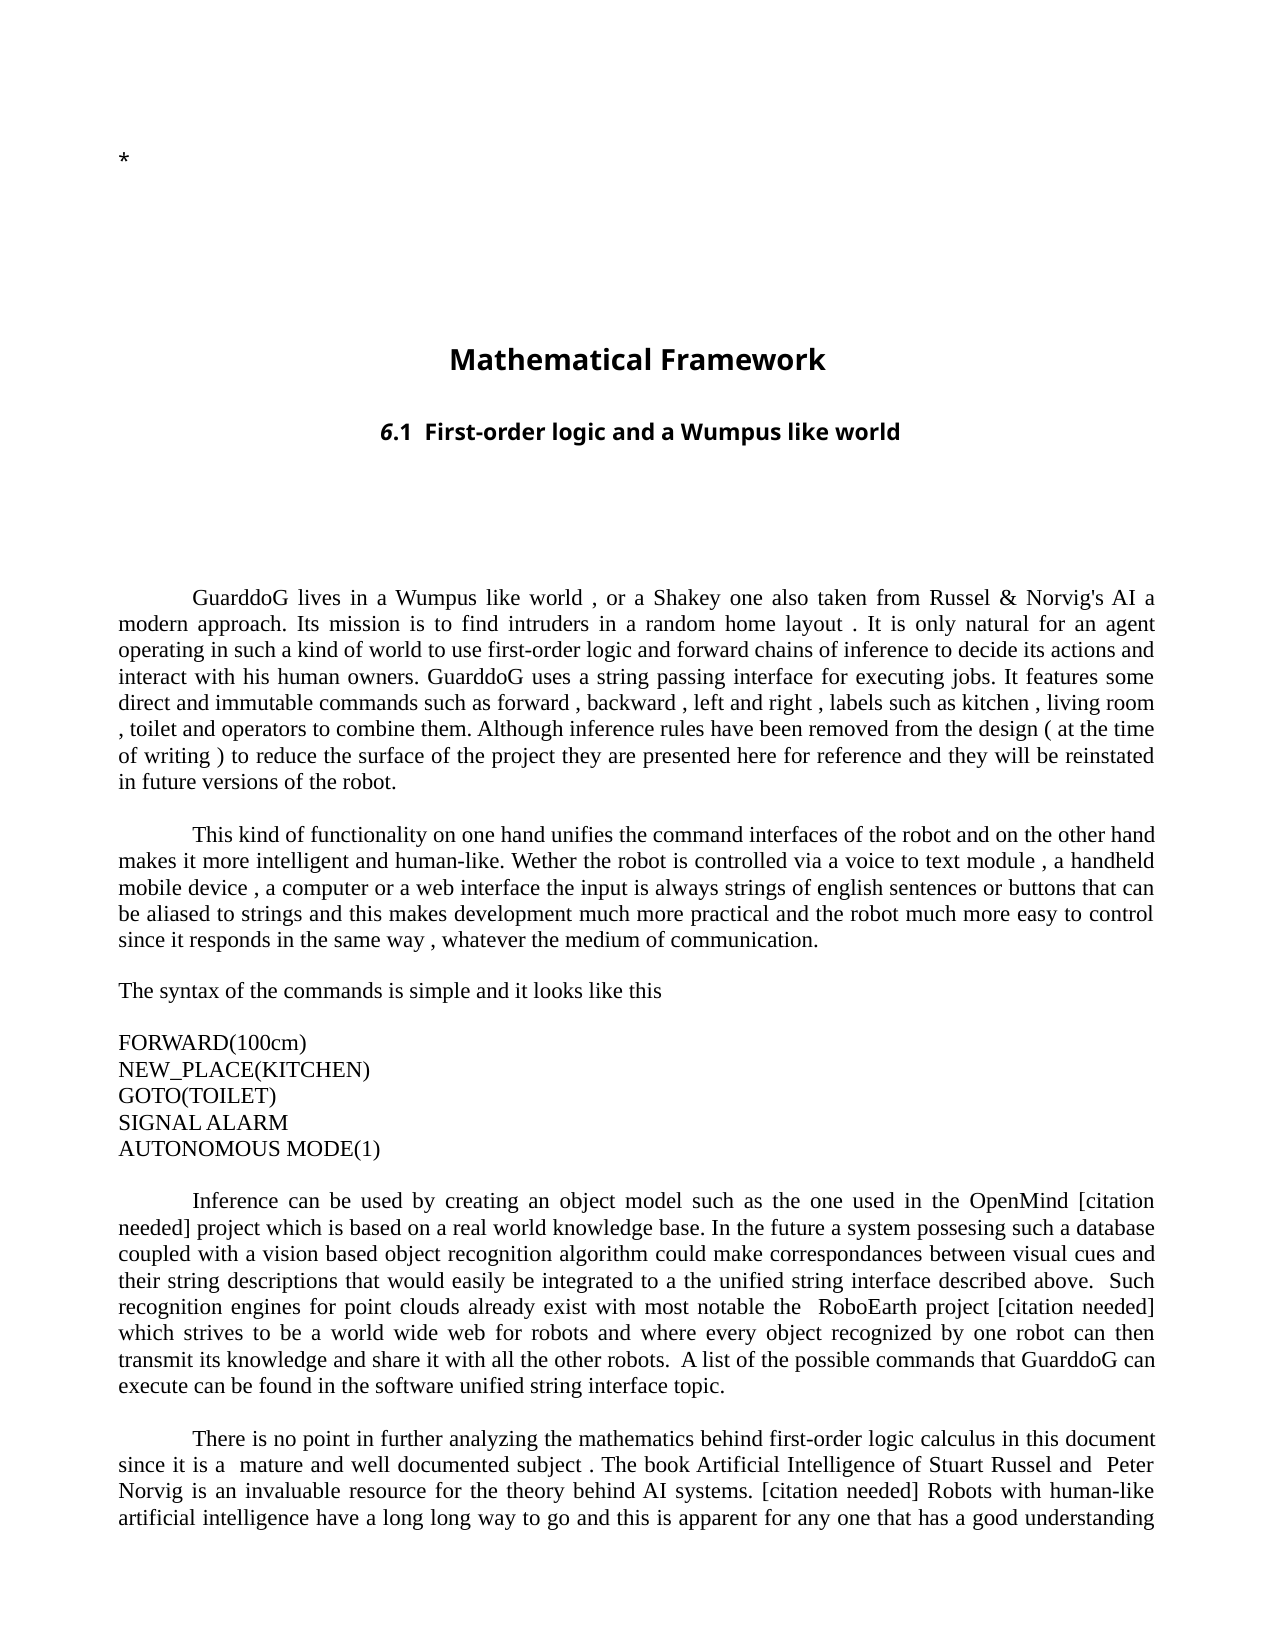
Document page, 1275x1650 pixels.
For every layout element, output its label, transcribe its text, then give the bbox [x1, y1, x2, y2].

text There is no point in further analyzing the mathematics behind first-order logic calculus in this document since it is a mature and well documented subject . The book Artificial Intelligence of Stuart Russel and Peter Norvig is an invaluable resource for the theory behind AI systems. [citation needed] Robots with human-like artificial intelligence have a long long way to go and this is apparent for any one that has a good understanding [118, 1425, 1157, 1530]
text The syntax of the commands is simple and it looks like this [118, 977, 1157, 1003]
text 6.1 First-order logic and a Wumpus like world [118, 416, 1157, 447]
text * [118, 147, 1157, 175]
text Inference can be used by creating an object model such as the one used in the OpenMind [citation needed] project which is based on a real world knowledge base. In the future a system possesing such a database coupled with a vision based object recognition algorithm could make correspondances between visual cues and their string descriptions that would easily be integrated to a the unified string interface described above. Such recognition engines for point clouds already exist with most notable the RoboEarth project [citation needed] which strives to be a world wide web for robots and where every object recognized by one robot can then transmit its knowledge and share it with all the other robots. A list of the possible commands that GuarddoG can execute can be found in the software unified string interface topic. [118, 1188, 1157, 1398]
text SIGNAL ALARM [118, 1108, 1157, 1135]
text AUTONOMOUS MODE(1) [118, 1135, 1157, 1161]
text NEW_PLACE(KITCHEN) [118, 1056, 1157, 1082]
text GOTO(TOILET) [118, 1082, 1157, 1108]
text Mathematical Framework [118, 340, 1157, 379]
text GuarddoG lives in a Wumpus like world , or a Shakey one also taken from Russel & Norvig's AI a modern approach. Its mission is to find intruders in a random home layout . It is only natural for an agent operating in such a kind of world to use first-order logic and forward chains of inference to decide its actions and interact with his human owners. GuarddoG uses a string passing interface for executing jobs. It features some direct and immutable commands such as forward , backward , left and right , labels such as kitchen , living room , toilet and operators to combine them. Although inference rules have been removed from the design ( at the time of writing ) to reduce the surface of the project they are presented here for reference and they will be reinstated in future versions of the robot. [118, 584, 1157, 794]
text This kind of functionality on one hand unifies the command interfaces of the robot and on the other hand makes it more intelligent and human-like. Wether the robot is controlled via a voice to text module , a handheld mobile device , a computer or a web interface the input is always strings of english sentences or buttons that can be aliased to strings and this makes development much more practical and the robot much more easy to control since it responds in the same way , whatever the medium of communication. [118, 821, 1157, 953]
text FORWARD(100cm) [118, 1029, 1157, 1056]
